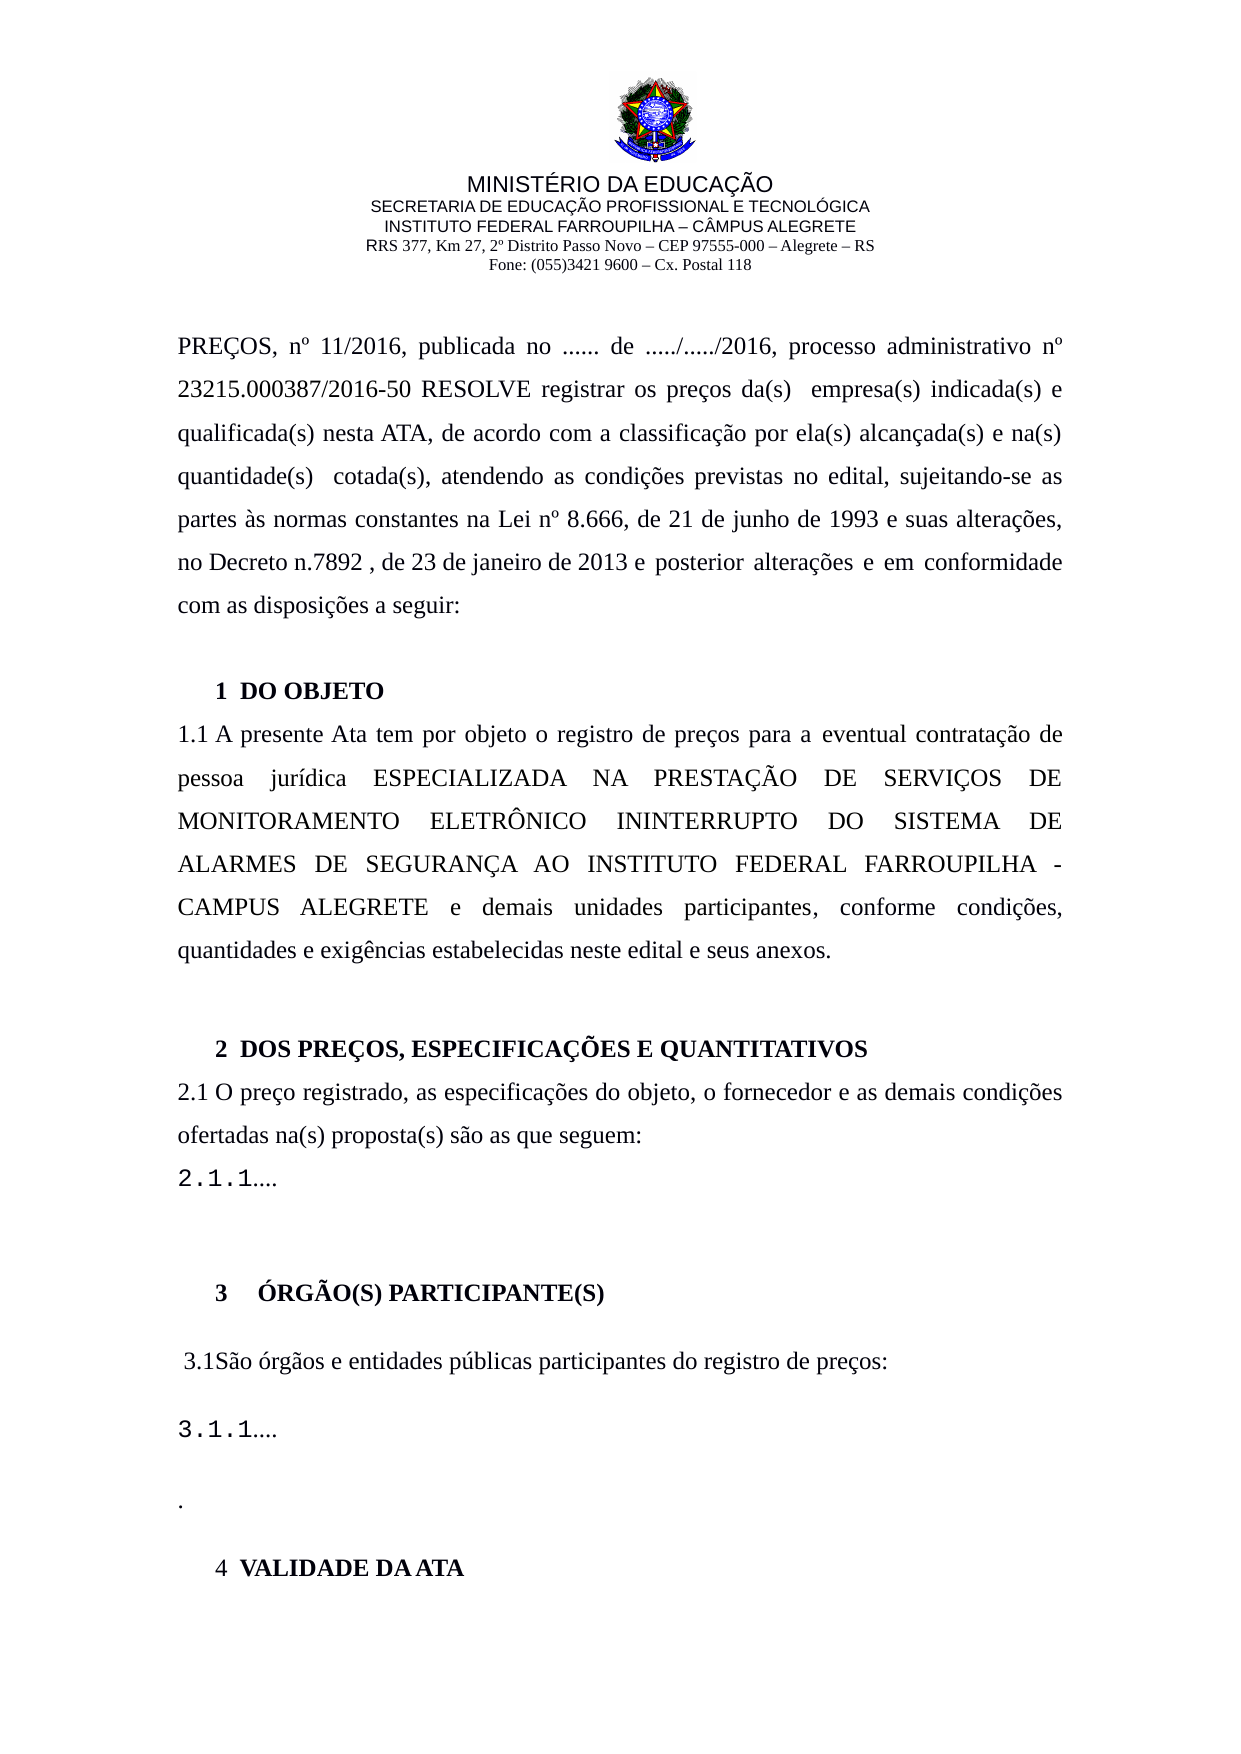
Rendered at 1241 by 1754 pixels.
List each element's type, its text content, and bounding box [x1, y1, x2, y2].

text 3.1.1.... [177, 1414, 1063, 1445]
text PREÇOS, nº 11/2016, publicada no ...... de ...../...../2016, processo administrativo nº 23215.000387/2016-50 RESOLVE registrar os preços da(s) empresa(s) indicada(s) e qualificada(s) nesta ATA, de acordo com a classificação por ela(s) alcançada(s) e na(s) quantidade(s) cotada(s), atendendo as condições previstas no edital, sujeitando-se as partes às normas constantes na Lei nº 8.666, de 21 de junho de 1993 e suas alterações, no Decreto n.7892 , de 23 de janeiro de 2013 e posterior alterações e em conformidade com as disposições a seguir: [177, 331, 1063, 619]
list DO OBJETO [215, 676, 1063, 705]
text 2.1.1.... [177, 1163, 1063, 1194]
list DOS PREÇOS, ESPECIFICAÇÕES E QUANTITATIVOS [215, 1034, 1063, 1063]
text . [177, 1485, 1063, 1514]
list São órgãos e entidades públicas participantes do registro de preços: [177, 1346, 1063, 1374]
list A presente Ata tem por objeto o registro de preços para a eventual contratação de pessoa jurídica ESPECIALIZADA NA PRESTAÇÃO DE SERVIÇOS DE MONITORAMENTO ELETRÔNICO ININTERRUPTO DO SISTEMA DE ALARMES DE SEGURANÇA AO INSTITUTO FEDERAL FARROUPILHA - CAMPUS ALEGRETE e demais unidades participantes, conforme condições, quantidades e exigências estabelecidas neste edital e seus anexos. [177, 719, 1063, 964]
list O preço registrado, as especificações do objeto, o fornecedor e as demais condições ofertadas na(s) proposta(s) são as que seguem: [177, 1077, 1063, 1149]
list ÓRGÃO(S) PARTICIPANTE(S) [215, 1278, 1063, 1306]
picture [608, 71, 697, 163]
list VALIDADE DA ATA [215, 1553, 1063, 1582]
